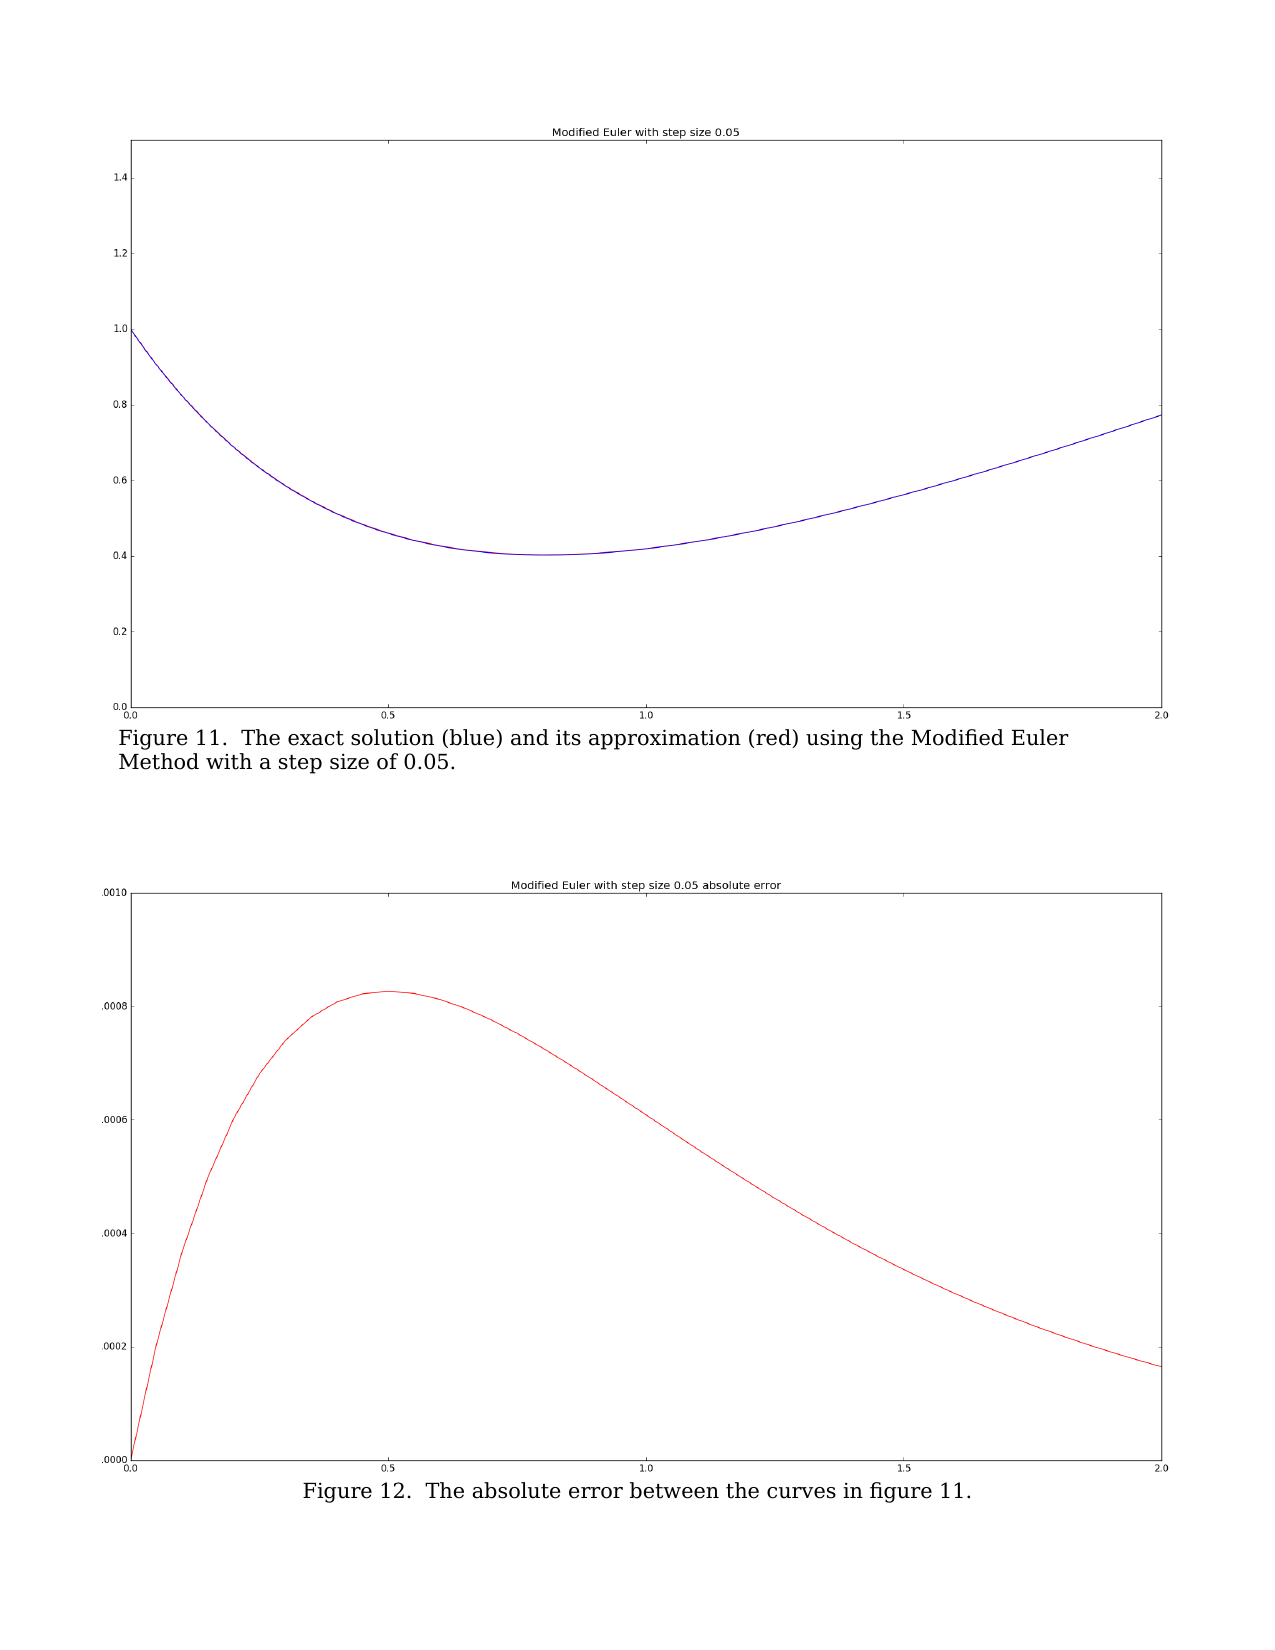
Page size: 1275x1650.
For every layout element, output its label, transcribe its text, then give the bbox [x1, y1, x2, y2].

text Figure 12. The absolute error between the curves in figure 11. [118, 1479, 1157, 1503]
picture [102, 871, 1173, 1479]
picture [102, 118, 1173, 726]
text Figure 11. The exact solution (blue) and its approximation (red) using the Modified Euler Method with a step size of 0.05. [118, 726, 1157, 774]
